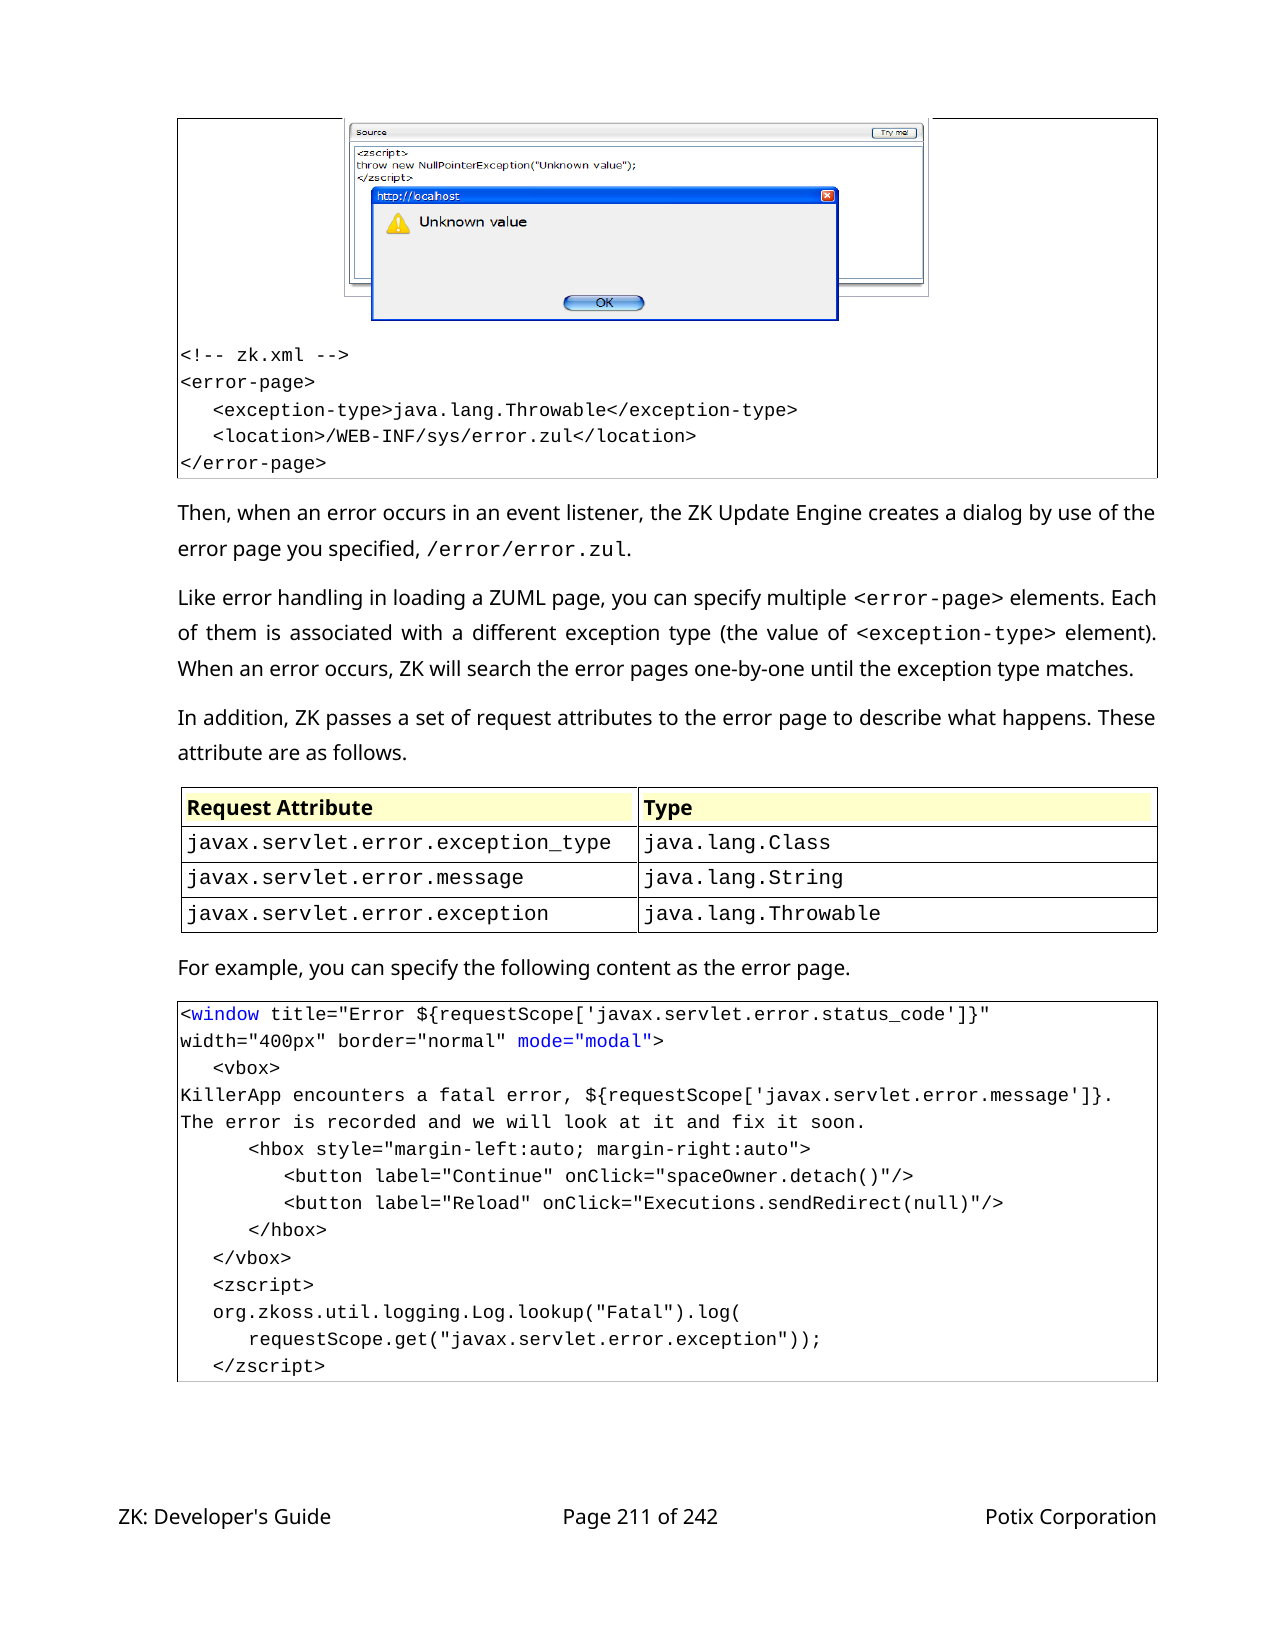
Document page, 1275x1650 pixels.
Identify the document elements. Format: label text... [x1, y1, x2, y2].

text </vbox> [178, 1246, 1157, 1270]
text Like error handling in loading a ZUML page, you can specify multiple <error-page> elements. Each of them is associated with a different exception type (the value of <exception-type> element). When an error occurs, ZK will search the error pages one-by-one until the exception type matches. [177, 583, 1157, 682]
text <!-- zk.xml --> [178, 341, 1157, 367]
table_cell java.lang.Throwable [639, 898, 1157, 932]
text width="400px" border="normal" mode="modal"> [178, 1029, 1157, 1053]
text <window title="Error ${requestScope['javax.servlet.error.status_code']}" [178, 1002, 1157, 1026]
picture [342, 118, 933, 323]
text For example, you can specify the following content as the error page. [177, 953, 1157, 981]
text Then, when an error occurs in an event listener, the ZK Update Engine creates a dialog by use of the error page you specified, /error/error.zul. [177, 498, 1157, 562]
text <button label="Reload" onClick="Executions.sendRedirect(null)"/> [178, 1191, 1157, 1215]
text <error-page> [178, 370, 1157, 394]
text requestScope.get("javax.servlet.error.exception")); [178, 1327, 1157, 1351]
table_cell javax.servlet.error.exception_type [182, 827, 637, 862]
table_cell java.lang.Class [639, 827, 1157, 862]
table_header Request Attribute [182, 788, 637, 826]
table_header Type [639, 788, 1157, 826]
table_cell java.lang.String [639, 863, 1157, 897]
text <hbox style="margin-left:auto; margin-right:auto"> [178, 1137, 1157, 1161]
text </hbox> [178, 1218, 1157, 1243]
text <vbox> [178, 1056, 1157, 1080]
text </zscript> [178, 1354, 1157, 1381]
text <zscript> [178, 1273, 1157, 1297]
text <button label="Continue" onClick="spaceOwner.detach()"/> [178, 1164, 1157, 1188]
text KillerApp encounters a fatal error, ${requestScope['javax.servlet.error.message']}. The error is recorded and we will look at it and fix it soon. [178, 1083, 1157, 1134]
text org.zkoss.util.logging.Log.lookup("Fatal").log( [178, 1300, 1157, 1324]
table_cell javax.servlet.error.exception [182, 898, 637, 932]
table_cell javax.servlet.error.message [182, 863, 637, 897]
text In addition, ZK passes a set of request attributes to the error page to describe what happens. These attribute are as follows. [177, 703, 1157, 766]
text <exception-type>java.lang.Throwable</exception-type> <location>/WEB-INF/sys/error.zul</location> </error-page> [178, 397, 1157, 478]
